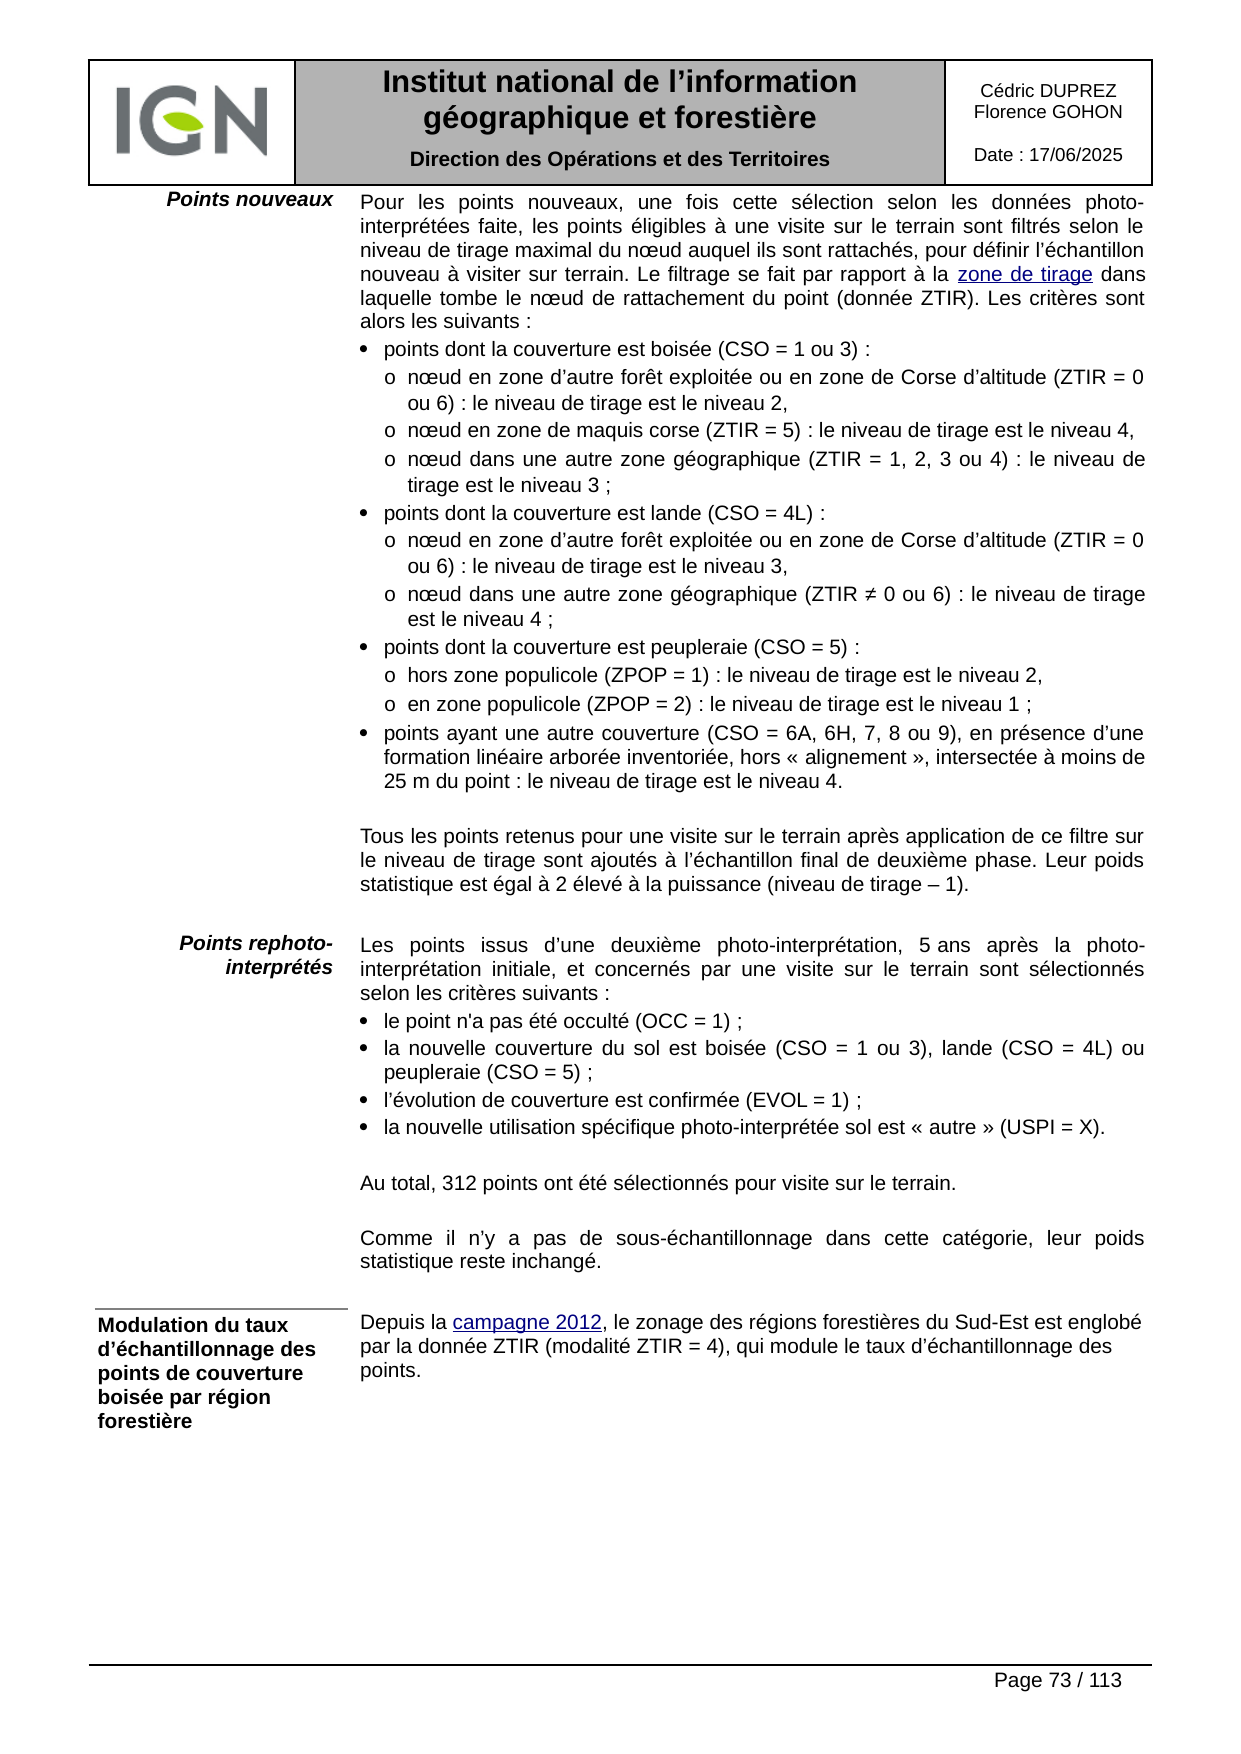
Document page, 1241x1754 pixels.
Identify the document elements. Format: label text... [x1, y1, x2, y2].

table_cell Points nouveaux [89, 186, 354, 929]
table_cell Depuis la campagne 2012, le zonage des régions forestières du Sud-Est est englobé par la donnée ZTIR (modalité ZTIR = 4), qui module le taux d’échantillonnage des points. [354, 1307, 1152, 1441]
picture [91, 62, 293, 180]
table_cell Modulation du taux d’échantillonnage des points de couverture boisée par région forestière [89, 1307, 354, 1441]
table_cell Les points issus d’une deuxième photo-interprétation, 5 ans après la photo-interprétation initiale, et concernés par une visite sur le terrain sont sélectionnés selon les critères suivants : le point n'a pas été occulté (OCC = 1) ; la nouvelle couverture du sol est boisée (CSO = 1 ou 3), lande (CSO = 4L) ou peupleraie (CSO = 5) ; l’évolution de couverture est confirmée (EVOL = 1) ; la nouvelle utilisation spécifique photo-interprétée sol est « autre » (USPI = X). Au total, 312 points ont été sélectionnés pour visite sur le terrain. Comme il n’y a pas de sous-échantillonnage dans cette catégorie, leur poids statistique reste inchangé. [354, 930, 1152, 1307]
table_cell Points rephoto-interprétés [89, 930, 354, 1307]
table_cell Pour les points nouveaux, une fois cette sélection selon les données photo-interprétées faite, les points éligibles à une visite sur le terrain sont filtrés selon le niveau de tirage maximal du nœud auquel ils sont rattachés, pour définir l’échantillon nouveau à visiter sur terrain. Le filtrage se fait par rapport à la zone de tirage dans laquelle tombe le nœud de rattachement du point (donnée ZTIR). Les critères sont alors les suivants : points dont la couverture est boisée (CSO = 1 ou 3) : nœud en zone d’autre forêt exploitée ou en zone de Corse d’altitude (ZTIR = 0 ou 6) : le niveau de tirage est le niveau 2, nœud en zone de maquis corse (ZTIR = 5) : le niveau de tirage est le niveau 4, nœud dans une autre zone géographique (ZTIR = 1, 2, 3 ou 4) : le niveau de tirage est le niveau 3 ; points dont la couverture est lande (CSO = 4L) : nœud en zone d’autre forêt exploitée ou en zone de Corse d’altitude (ZTIR = 0 ou 6) : le niveau de tirage est le niveau 3, nœud dans une autre zone géographique (ZTIR ≠ 0 ou 6) : le niveau de tirage est le niveau 4 ; points dont la couverture est peupleraie (CSO = 5) : hors zone populicole (ZPOP = 1) : le niveau de tirage est le niveau 2, en zone populicole (ZPOP = 2) : le niveau de tirage est le niveau 1 ; points ayant une autre couverture (CSO = 6A, 6H, 7, 8 ou 9), en présence d’une formation linéaire arborée inventoriée, hors « alignement », intersectée à moins de 25 m du point : le niveau de tirage est le niveau 4. Tous les points retenus pour une visite sur le terrain après application de ce filtre sur le niveau de tirage sont ajoutés à l’échantillon final de deuxième phase. Leur poids statistique est égal à 2 élevé à la puissance (niveau de tirage – 1). [354, 186, 1152, 929]
